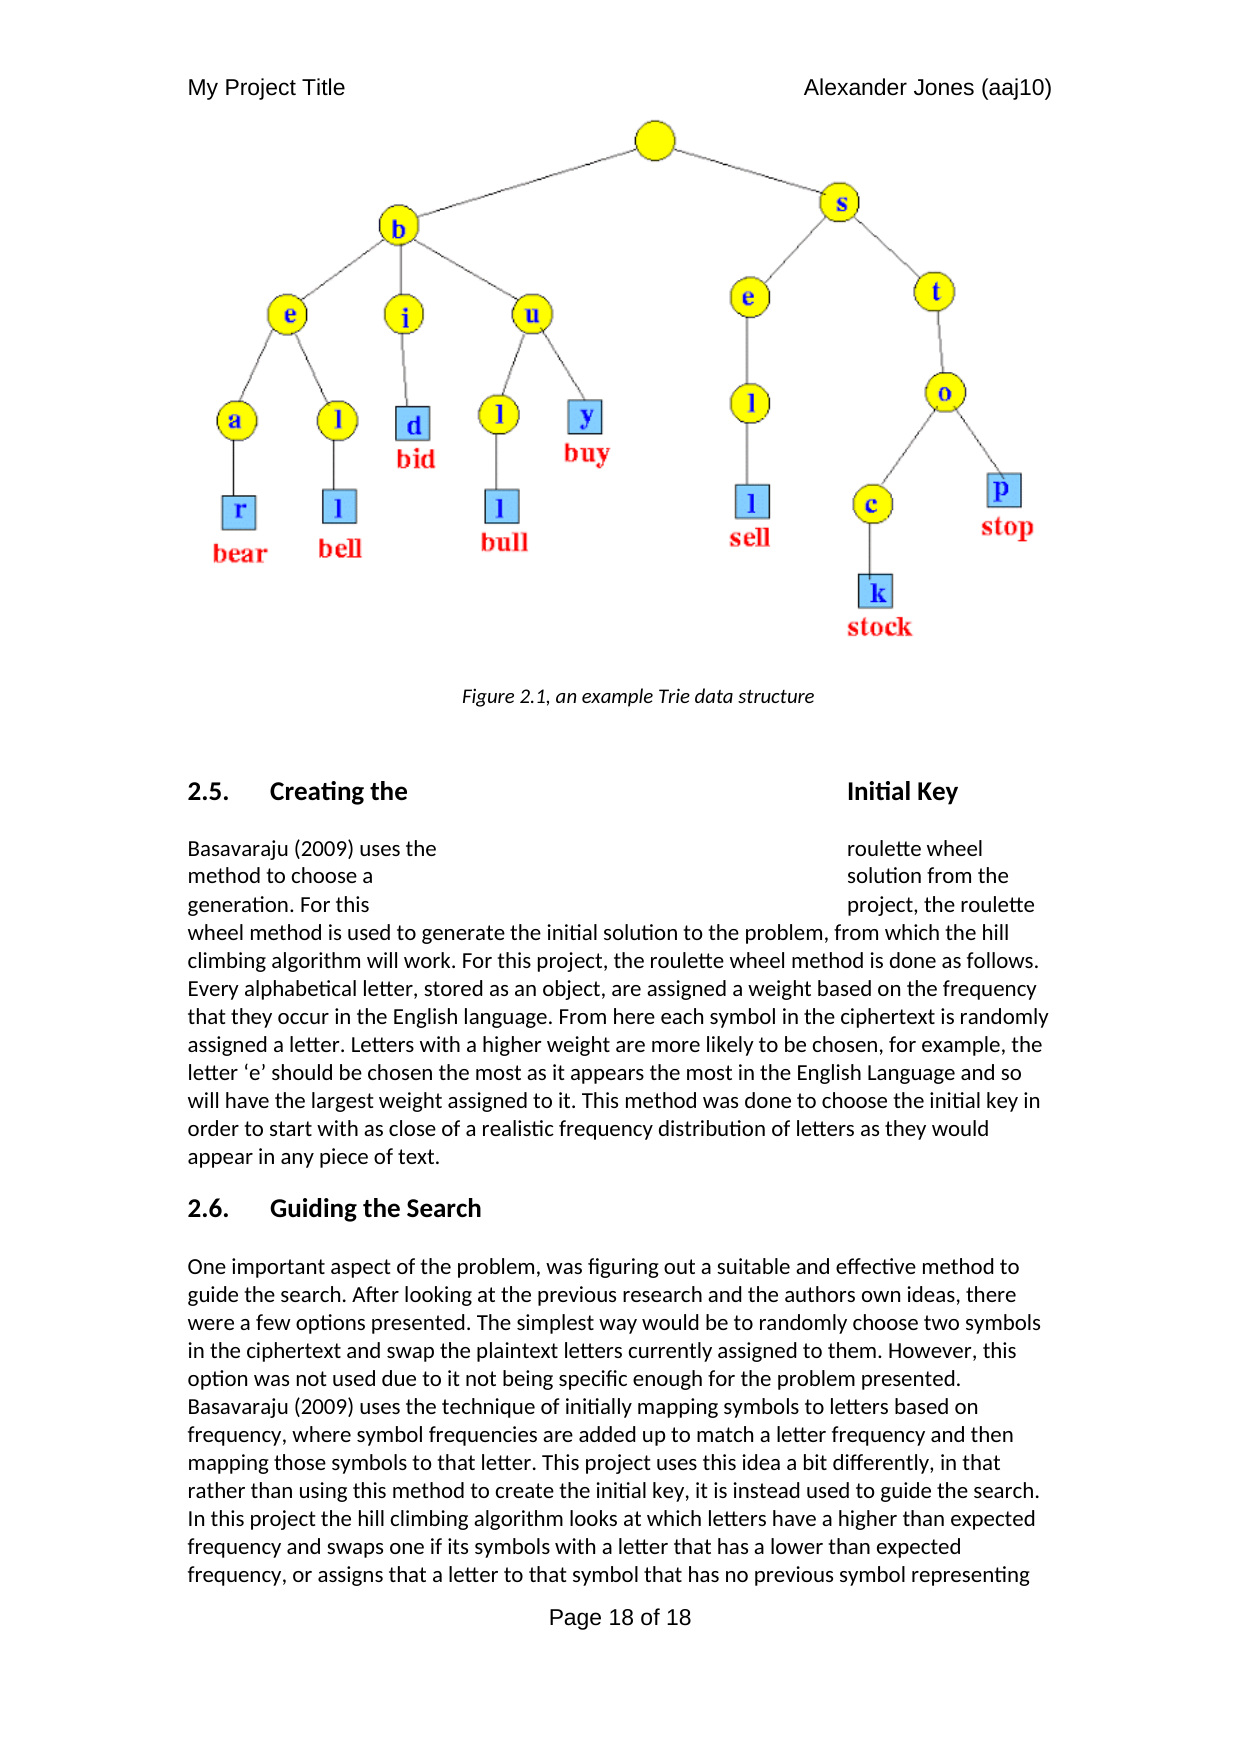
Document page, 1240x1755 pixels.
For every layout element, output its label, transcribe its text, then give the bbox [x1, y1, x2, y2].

subtitle Creating the [187, 774, 447, 807]
text Basavaraju (2009) uses the roulette wheel method to choose a solution from the generation. For this project, the roulette wheel method is used to generate the initial solution to the problem, from which the hill climbing algorithm will work. For this project, the roulette wheel method is done as follows. Every alphabetical letter, stored as an object, are assigned a weight based on the frequency that they occur in the English language. From here each symbol in the ciphertext is randomly assigned a letter. Letters with a higher weight are more likely to be chosen, for example, the letter ‘e’ should be chosen the most as it appears the most in the English Language and so will have the largest weight assigned to it. This method was done to choose the initial key in order to start with as close of a realistic frequency distribution of letters as they would appear in any piece of text. [187, 834, 1052, 1170]
text Figure 2.1, an example Trie data structure [462, 684, 832, 709]
text One important aspect of the problem, was figuring out a suitable and effective method to guide the search. After looking at the previous research and the authors own ideas, there were a few options presented. The simplest way would be to randomly choose two symbols in the ciphertext and swap the plaintext letters currently assigned to them. However, this option was not used due to it not being specific enough for the problem presented. Basavaraju (2009) uses the technique of initially mapping symbols to letters based on frequency, where symbol frequencies are added up to match a letter frequency and then mapping those symbols to that letter. This project uses this idea a bit differently, in that rather than using this method to create the initial key, it is instead used to guide the search. In this project the hill climbing algorithm looks at which letters have a higher than expected frequency and swaps one if its symbols with a letter that has a lower than expected frequency, or assigns that a letter to that symbol that has no previous symbol representing [187, 1252, 1052, 1588]
subtitle Initial Key [847, 774, 1052, 807]
subtitle Guiding the Search [187, 1191, 1052, 1224]
